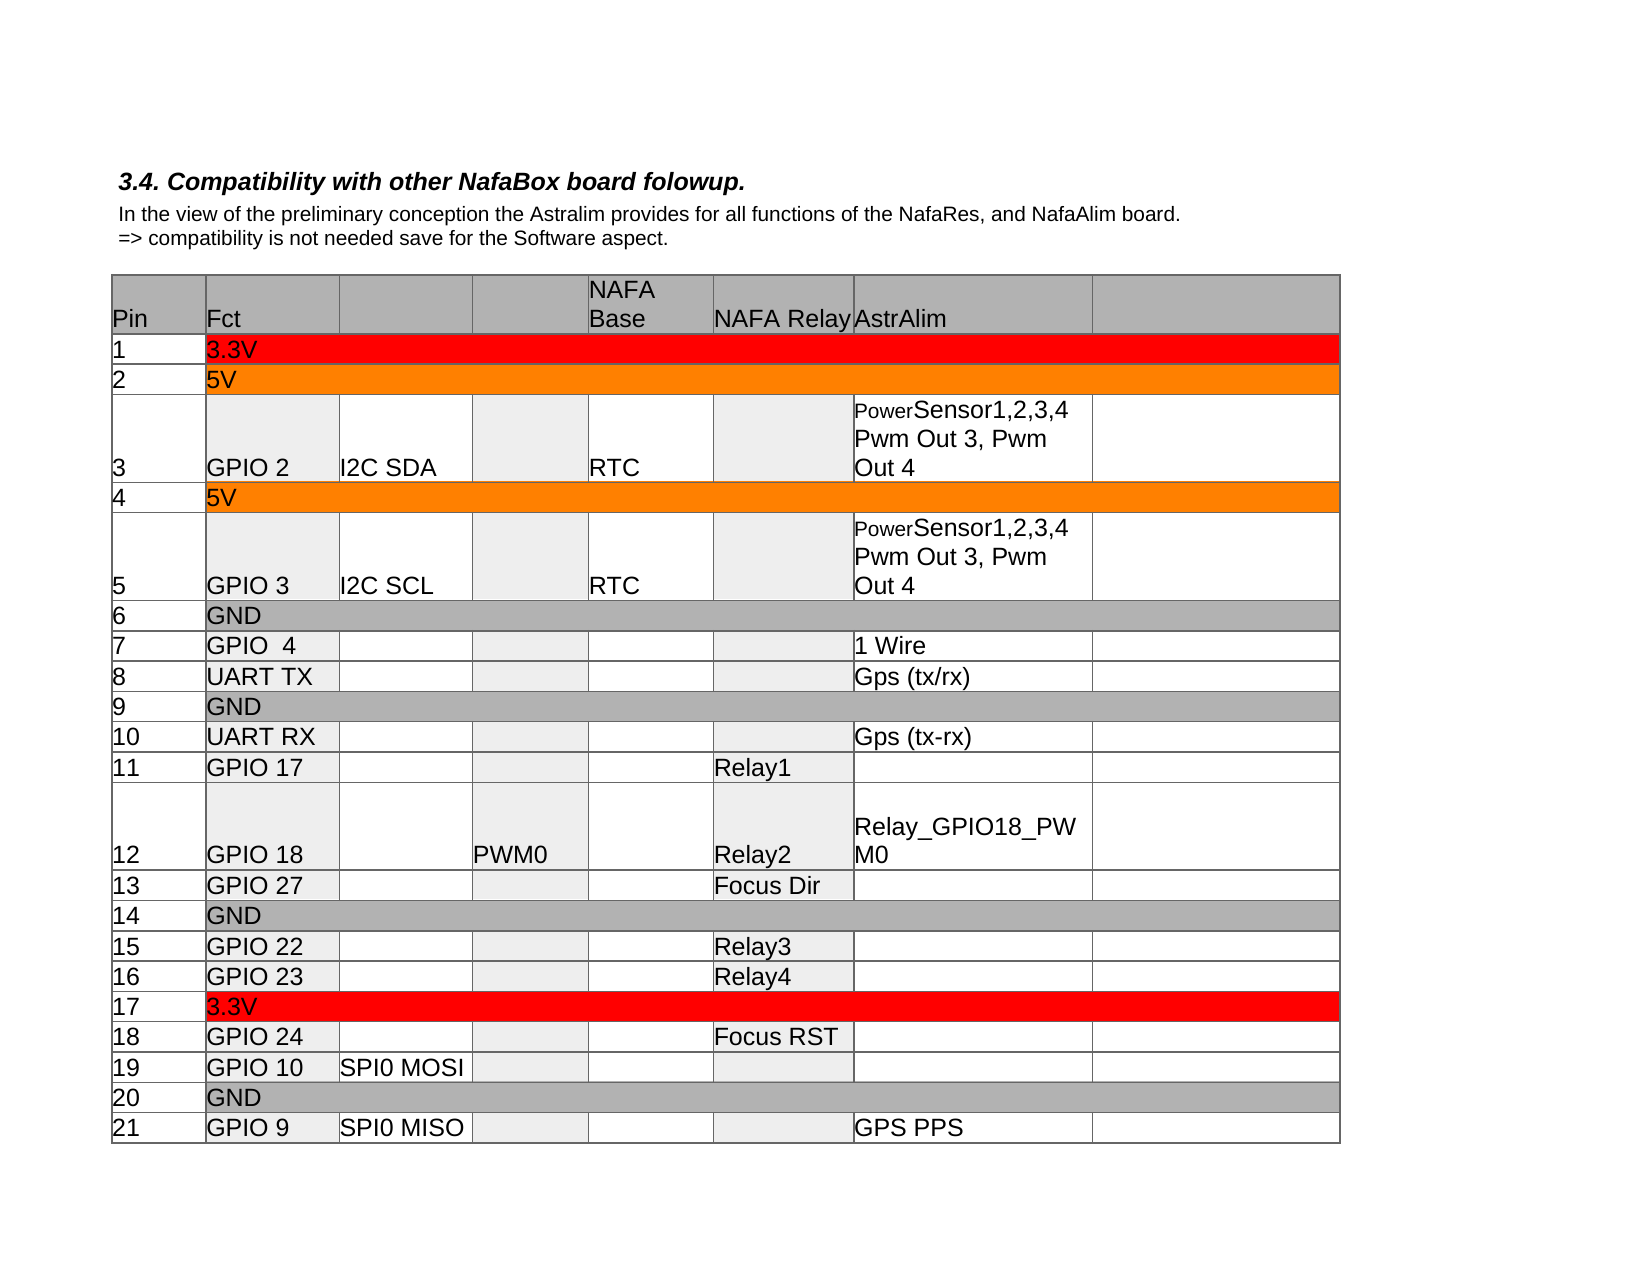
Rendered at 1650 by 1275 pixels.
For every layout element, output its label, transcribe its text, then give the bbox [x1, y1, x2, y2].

table_cell GPIO 24 [207, 1022, 339, 1051]
table_header [473, 276, 588, 333]
table_cell [855, 753, 1092, 781]
table_cell [1093, 962, 1339, 991]
table_cell [589, 662, 713, 691]
table_cell [1093, 1113, 1339, 1142]
table_header AstrAlim [855, 276, 1092, 333]
table_cell [714, 632, 853, 660]
table_cell [340, 871, 472, 899]
table_cell [1093, 1022, 1339, 1051]
table_cell 20 [113, 1083, 205, 1112]
table_cell 3.3V [207, 992, 1339, 1021]
table_cell I2C SDA [340, 395, 472, 481]
table_cell Relay3 [714, 932, 853, 960]
subtitle Compatibility with other NafaBox board folowup. [118, 167, 1532, 196]
table_cell GPIO 4 [207, 632, 339, 660]
table_cell [473, 1053, 588, 1081]
table_cell SPI0 MOSI [340, 1053, 472, 1081]
table_header [1093, 276, 1339, 333]
table_cell 3.3V [207, 335, 1339, 363]
table_cell [1093, 932, 1339, 960]
table_cell [473, 932, 588, 960]
table_cell 5V [207, 365, 1339, 394]
table_cell [589, 871, 713, 899]
table_cell 8 [113, 662, 205, 691]
table_cell [1093, 632, 1339, 660]
table_cell [340, 783, 472, 869]
table_cell GND [207, 901, 1339, 930]
table_cell 18 [113, 1022, 205, 1051]
table_cell [340, 662, 472, 691]
table_cell [589, 1053, 713, 1081]
table_cell RTC [589, 513, 713, 599]
table_cell [1093, 753, 1339, 781]
table_cell [714, 395, 853, 481]
table_cell GPIO 3 [207, 513, 339, 599]
table_cell [473, 962, 588, 991]
table_cell [1093, 1053, 1339, 1081]
table_cell Gps (tx-rx) [855, 722, 1092, 751]
table_cell [340, 632, 472, 660]
table_cell 11 [113, 753, 205, 781]
table_cell UART RX [207, 722, 339, 751]
table_cell [714, 513, 853, 599]
table_cell [589, 932, 713, 960]
table_cell 4 [113, 483, 205, 512]
table_cell [473, 722, 588, 751]
table_cell 5V [207, 483, 1339, 512]
table_cell [589, 722, 713, 751]
table_cell [855, 1053, 1092, 1081]
table_cell [340, 962, 472, 991]
table_cell 19 [113, 1053, 205, 1081]
table_cell [855, 932, 1092, 960]
table_cell [714, 1053, 853, 1081]
table_cell 15 [113, 932, 205, 960]
table_cell [473, 871, 588, 899]
table_cell GND [207, 1083, 1339, 1112]
table_cell SPI0 MISO [340, 1113, 472, 1142]
table_cell 12 [113, 783, 205, 869]
table_cell 21 [113, 1113, 205, 1142]
table_cell [714, 1113, 853, 1142]
table_cell Relay2 [714, 783, 853, 869]
table_cell [714, 662, 853, 691]
table_cell GPIO 22 [207, 932, 339, 960]
table_cell RTC [589, 395, 713, 481]
table_cell 1 [113, 335, 205, 363]
table_cell Relay1 [714, 753, 853, 781]
table_cell Relay_GPIO18_PWM0 [855, 783, 1092, 869]
table_cell [1093, 722, 1339, 751]
table_cell [473, 753, 588, 781]
table_cell [473, 1113, 588, 1142]
table_header [340, 276, 472, 333]
table_cell [340, 753, 472, 781]
table_header NAFA Base [589, 276, 713, 333]
table_cell 17 [113, 992, 205, 1021]
table_cell 5 [113, 513, 205, 599]
table_cell [340, 722, 472, 751]
table_cell [340, 1022, 472, 1051]
table_cell GPIO 9 [207, 1113, 339, 1142]
table_cell [855, 962, 1092, 991]
table_cell GPIO 10 [207, 1053, 339, 1081]
table_cell [589, 1022, 713, 1051]
table_cell GPIO 18 [207, 783, 339, 869]
table_cell [473, 1022, 588, 1051]
table_cell Focus Dir [714, 871, 853, 899]
table_cell [589, 1113, 713, 1142]
table_cell [589, 962, 713, 991]
table_cell [1093, 871, 1339, 899]
table_cell PowerSensor1,2,3,4 Pwm Out 3, Pwm Out 4 [855, 513, 1092, 599]
table_cell [589, 783, 713, 869]
table_cell Relay4 [714, 962, 853, 991]
table_header Fct [207, 276, 339, 333]
table_cell GPIO 27 [207, 871, 339, 899]
table_cell GPIO 23 [207, 962, 339, 991]
table_cell PowerSensor1,2,3,4 Pwm Out 3, Pwm Out 4 [855, 395, 1092, 481]
table_cell [1093, 395, 1339, 481]
text In the view of the preliminary conception the Astralim provides for all functions of the NafaRes, and NafaAlim board. => compatibility is not needed save for the Software aspect. [118, 202, 1532, 250]
table_cell [473, 395, 588, 481]
table_cell I2C SCL [340, 513, 472, 599]
table_cell 6 [113, 601, 205, 630]
table_cell [473, 632, 588, 660]
table_cell [473, 662, 588, 691]
table_cell Focus RST [714, 1022, 853, 1051]
table_cell 1 Wire [855, 632, 1092, 660]
table_cell GND [207, 601, 1339, 630]
table_cell PWM0 [473, 783, 588, 869]
table_cell GPIO 17 [207, 753, 339, 781]
table_cell [1093, 783, 1339, 869]
table_cell [340, 932, 472, 960]
table_cell 2 [113, 365, 205, 394]
table_cell [473, 513, 588, 599]
table_cell 14 [113, 901, 205, 930]
table_cell GPS PPS [855, 1113, 1092, 1142]
table_cell Gps (tx/rx) [855, 662, 1092, 691]
table_cell GND [207, 692, 1339, 721]
table_header NAFA Relay [714, 276, 853, 333]
table_header Pin [113, 276, 205, 333]
table_cell [855, 871, 1092, 899]
table_cell 13 [113, 871, 205, 899]
table_cell 10 [113, 722, 205, 751]
table_cell UART TX [207, 662, 339, 691]
table_cell 7 [113, 632, 205, 660]
table_cell GPIO 2 [207, 395, 339, 481]
table_cell 16 [113, 962, 205, 991]
table_cell [855, 1022, 1092, 1051]
table_cell [589, 632, 713, 660]
table_cell [1093, 513, 1339, 599]
table_cell 9 [113, 692, 205, 721]
table_cell 3 [113, 395, 205, 481]
table_cell [714, 722, 853, 751]
table_cell [589, 753, 713, 781]
table_cell [1093, 662, 1339, 691]
